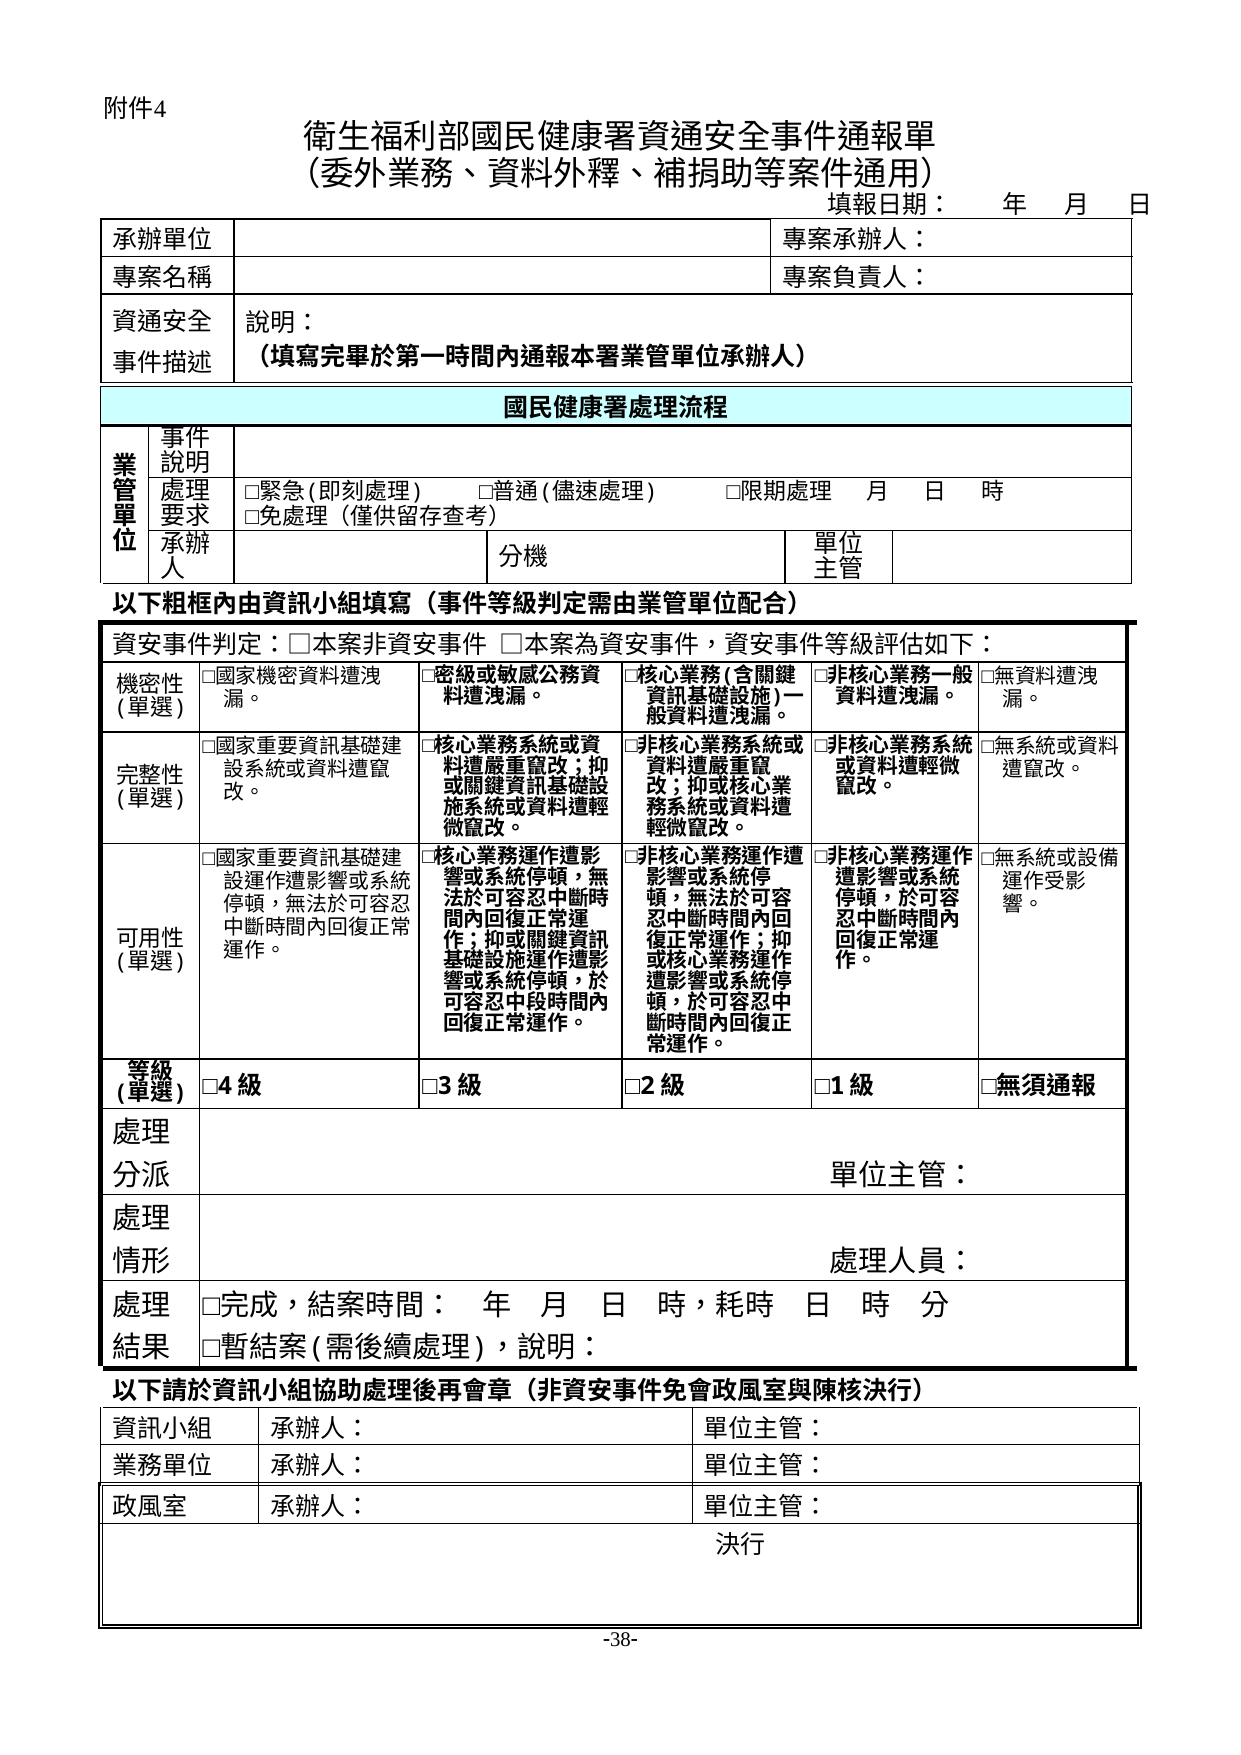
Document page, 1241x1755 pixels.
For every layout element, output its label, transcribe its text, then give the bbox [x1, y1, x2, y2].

table_cell □非核心業務運作遭影響或系統停頓，無法於可容忍中斷時間內回復正常運作；抑或核心業務運作遭影響或系統停頓，於可容忍中斷時間內回復正常運作。 [623, 844, 811, 1058]
table_cell [235, 257, 770, 293]
table_cell 處理人員： [200, 1195, 1125, 1280]
table_cell 說明： （填寫完畢於第一時間內通報本署業管單位承辦人） [235, 295, 1131, 382]
table_cell □核心業務運作遭影響或系統停頓，無法於可容忍中斷時間內回復正常運作；抑或關鍵資訊基礎設施運作遭影響或系統停頓，於可容忍中段時間內回復正常運作。 [420, 844, 621, 1058]
table_cell [235, 531, 486, 583]
table_cell □2級 [623, 1060, 811, 1107]
table_cell [1132, 477, 1139, 530]
table_cell [1132, 1058, 1139, 1107]
table_cell □完成，結案時間： 年 月 日 時，耗時 日 時 分 □暫結案(需後續處理)，說明： [200, 1281, 1125, 1366]
table_cell [1132, 256, 1139, 293]
table_cell □無資料遭洩漏。 [979, 663, 1125, 731]
table_cell 單位主管： [693, 1486, 1137, 1522]
table_cell 等級 (單選) [103, 1060, 199, 1107]
table_cell [1132, 1280, 1139, 1366]
table_cell 單位 主管 [786, 531, 892, 583]
table_cell [1132, 661, 1139, 731]
table_cell □非核心業務系統或資料遭輕微竄改。 [812, 733, 978, 843]
table_cell □國家重要資訊基礎建設運作遭影響或系統停頓，無法於可容忍中斷時間內回復正常運作。 [200, 844, 418, 1058]
table_cell 機密性 (單選) [103, 663, 199, 731]
table_cell 承辦人： [259, 1486, 692, 1522]
table_cell 單位主管： [693, 1445, 1139, 1482]
table_cell 決行 [103, 1524, 1137, 1624]
table_cell 處理要求 [149, 478, 233, 530]
table_cell 完整性 (單選) [103, 733, 199, 843]
table_cell [1132, 731, 1139, 843]
table_cell 以下請於資訊小組協助處理後再會章（非資安事件免會政風室與陳核決行） [103, 1371, 1137, 1407]
table_cell 單位主管： [693, 1408, 1139, 1444]
table_cell 業務單位 [101, 1445, 258, 1482]
table_cell [235, 427, 1131, 477]
table_cell 資訊小組 [101, 1408, 258, 1444]
table_cell [1132, 1108, 1139, 1193]
text （委外業務、資料外釋、補捐助等案件通用） [89, 156, 1152, 193]
table_cell □核心業務系統或資料遭嚴重竄改；抑或關鍵資訊基礎設施系統或資料遭輕微竄改。 [420, 733, 621, 843]
table_header [235, 220, 770, 256]
table_cell [1132, 293, 1139, 382]
table_cell 處理結果 [103, 1281, 199, 1366]
table_cell 承辦人： [259, 1408, 692, 1444]
table_cell □無須通報 [979, 1060, 1125, 1107]
text 衛生福利部國民健康署資通安全事件通報單 [89, 81, 1152, 156]
text 填報日期： 年 月 日 [89, 193, 1152, 218]
table_cell [1132, 843, 1139, 1058]
table_header 專案承辦人： [771, 219, 1131, 256]
table_cell 承辦人： [259, 1445, 692, 1482]
table_cell 分機 [488, 531, 784, 583]
table_cell 處理 分派 [103, 1109, 199, 1193]
table_cell □1級 [812, 1060, 978, 1107]
table_cell 以下粗框內由資訊小組填寫（事件等級判定需由業管單位配合） [103, 584, 1137, 620]
table_cell 承辦人 [149, 531, 233, 583]
table_cell [893, 531, 1131, 583]
table_cell [1132, 386, 1139, 423]
table_cell [1132, 530, 1139, 583]
table_cell □非核心業務系統或資料遭嚴重竄改；抑或核心業務系統或資料遭輕微竄改。 [623, 733, 811, 843]
table_cell □緊急(即刻處理) □普通(儘速處理) □限期處理 月 日 時 □免處理（僅供留存查考） [235, 478, 1131, 530]
table_cell 業管單位 [101, 427, 148, 583]
table_cell □無系統或資料遭竄改。 [979, 733, 1125, 843]
table_cell 單位主管： [200, 1109, 1125, 1193]
table_cell □3級 [420, 1060, 621, 1107]
table_cell 資通安全事件描述 [102, 295, 233, 382]
table_cell □國家機密資料遭洩漏。 [200, 663, 418, 731]
table_cell 事件說明 [149, 427, 233, 477]
table_cell □密級或敏感公務資料遭洩漏。 [420, 663, 621, 731]
table_cell [1132, 625, 1139, 661]
table_cell 處理情形 [103, 1195, 199, 1280]
table_header [1132, 218, 1139, 256]
table_cell 專案負責人： [771, 257, 1131, 293]
table_cell 可用性 (單選) [103, 844, 199, 1058]
table_cell □非核心業務運作遭影響或系統停頓，於可容忍中斷時間內回復正常運作。 [812, 844, 978, 1058]
table_cell □非核心業務一般資料遭洩漏。 [812, 663, 978, 731]
text 附件 [104, 88, 199, 124]
table_cell [1132, 424, 1139, 477]
table_cell 資安事件判定：□本案非資安事件 □本案為資安事件，資安事件等級評估如下： [103, 625, 1125, 661]
table_cell □國家重要資訊基礎建設系統或資料遭竄改。 [200, 733, 418, 843]
table_cell [1132, 1194, 1139, 1280]
table_cell □核心業務(含關鍵資訊基礎設施)一般資料遭洩漏。 [623, 663, 811, 731]
table_cell 國民健康署處理流程 [101, 387, 1131, 423]
table_header 承辦單位 [102, 220, 233, 256]
table_cell 專案名稱 [102, 257, 233, 293]
table_cell □4級 [200, 1060, 418, 1107]
table_cell 政風室 [103, 1486, 258, 1522]
table_cell □無系統或設備運作受影響。 [979, 844, 1125, 1058]
